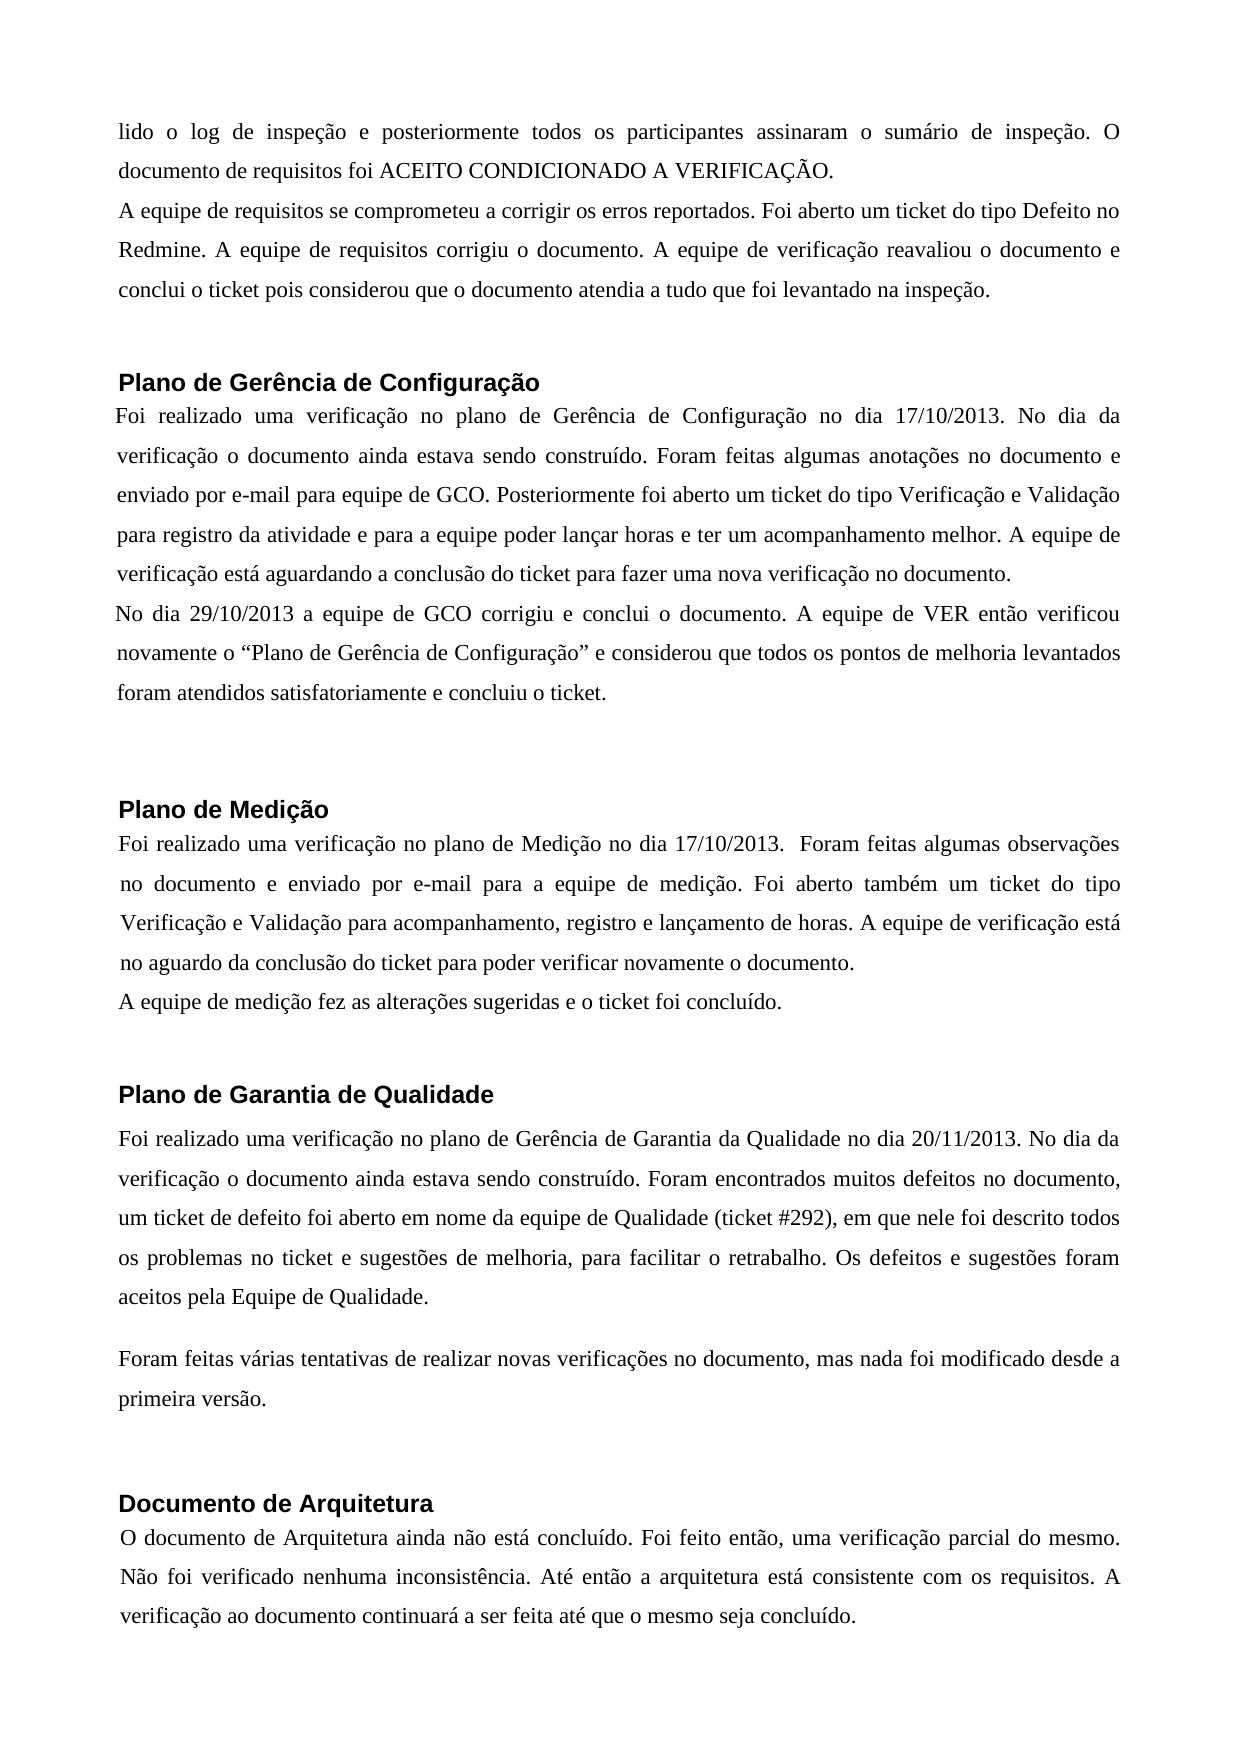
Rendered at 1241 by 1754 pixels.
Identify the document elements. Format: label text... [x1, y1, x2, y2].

text Foi realizado uma verificação no plano de Gerência de Garantia da Qualidade no dia 20/11/2013. No dia da verificação o documento ainda estava sendo construído. Foram encontrados muitos defeitos no documento, um ticket de defeito foi aberto em nome da equipe de Qualidade (ticket #292), em que nele foi descrito todos os problemas no ticket e sugestões de melhoria, para facilitar o retrabalho. Os defeitos e sugestões foram aceitos pela Equipe de Qualidade. [118, 1125, 1122, 1309]
text A equipe de medição fez as alterações sugeridas e o ticket foi concluído. [118, 988, 1122, 1014]
text lido o log de inspeção e posteriormente todos os participantes assinaram o sumário de inspeção. O documento de requisitos foi ACEITO CONDICIONADO A VERIFICAÇÃO. [118, 118, 1122, 184]
text Foi realizado uma verificação no plano de Gerência de Configuração no dia 17/10/2013. No dia da verificação o documento ainda estava sendo construído. Foram feitas algumas anotações no documento e enviado por e-mail para equipe de GCO. Posteriormente foi aberto um ticket do tipo Verificação e Validação para registro da atividade e para a equipe poder lançar horas e ter um acompanhamento melhor. A equipe de verificação está aguardando a conclusão do ticket para fazer uma nova verificação no documento. [115, 402, 1122, 587]
text O documento de Arquitetura ainda não está concluído. Foi feito então, uma verificação parcial do mesmo. Não foi verificado nenhuma inconsistência. Até então a arquitetura está consistente com os requisitos. A verificação ao documento continuará a ser feita até que o mesmo seja concluído. [120, 1524, 1122, 1629]
subtitle Plano de Gerência de Configuração [118, 367, 1122, 396]
subtitle Plano de Garantia de Qualidade [118, 1080, 1122, 1108]
text Foi realizado uma verificação no plano de Medição no dia 17/10/2013. Foram feitas algumas observações no documento e enviado por e-mail para a equipe de medição. Foi aberto também um ticket do tipo Verificação e Validação para acompanhamento, registro e lançamento de horas. A equipe de verificação está no aguardo da conclusão do ticket para poder verificar novamente o documento. [118, 830, 1122, 975]
subtitle Documento de Arquitetura [118, 1489, 1122, 1517]
subtitle Plano de Medição [118, 795, 1122, 824]
text A equipe de requisitos se comprometeu a corrigir os erros reportados. Foi aberto um ticket do tipo Defeito no Redmine. A equipe de requisitos corrigiu o documento. A equipe de verificação reavaliou o documento e conclui o ticket pois considerou que o documento atendia a tudo que foi levantado na inspeção. [118, 197, 1122, 302]
text Foram feitas várias tentativas de realizar novas verificações no documento, mas nada foi modificado desde a primeira versão. [118, 1345, 1122, 1411]
text No dia 29/10/2013 a equipe de GCO corrigiu e conclui o documento. A equipe de VER então verificou novamente o “Plano de Gerência de Configuração” e considerou que todos os pontos de melhoria levantados foram atendidos satisfatoriamente e concluiu o ticket. [115, 600, 1122, 705]
